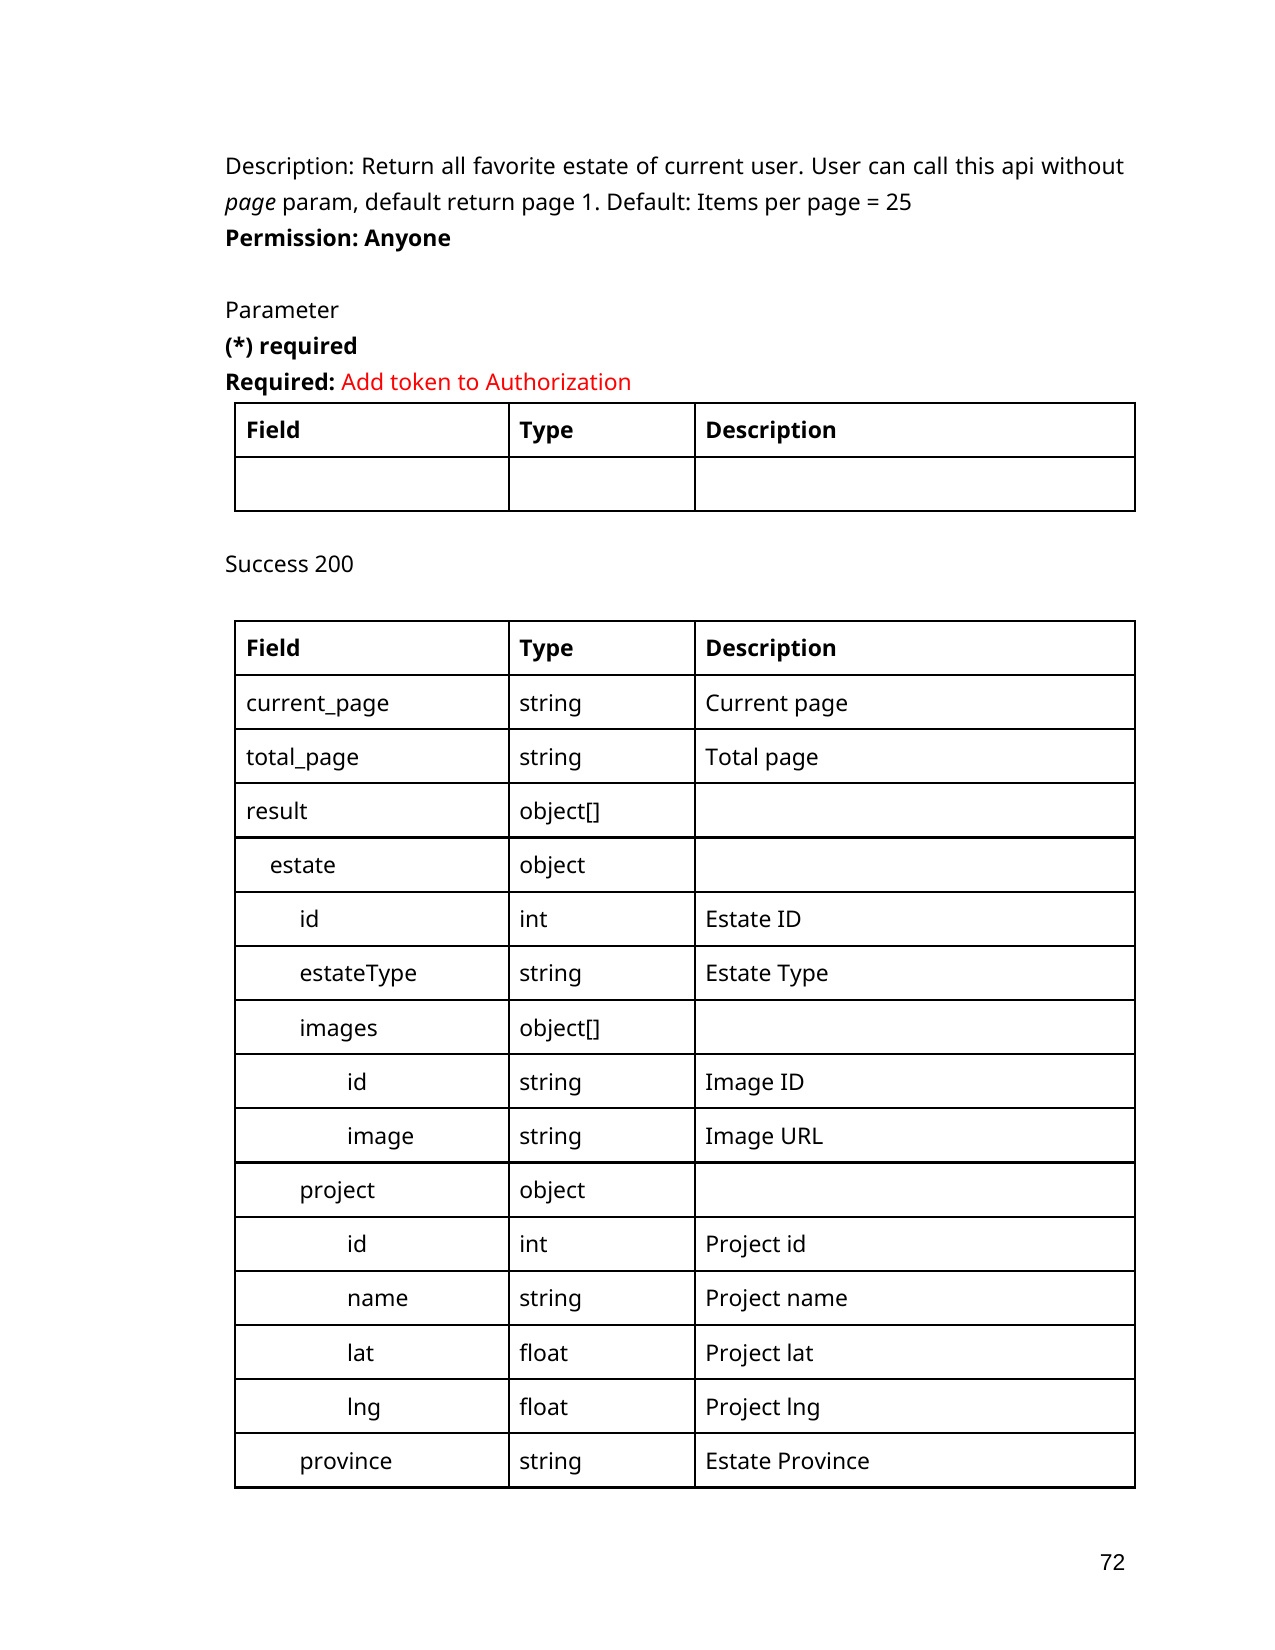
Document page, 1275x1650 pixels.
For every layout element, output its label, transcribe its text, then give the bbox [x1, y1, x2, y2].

table_cell Estate ID [696, 893, 1134, 945]
table_cell id [236, 893, 508, 945]
table_cell project [236, 1164, 508, 1216]
table_cell [696, 1001, 1134, 1053]
table_cell [696, 839, 1134, 891]
table_cell Project lat [696, 1326, 1134, 1378]
table_header Type [510, 404, 694, 456]
table_cell id [236, 1218, 508, 1270]
table_cell [696, 784, 1134, 836]
table_header Type [510, 622, 694, 674]
table_cell float [510, 1380, 694, 1432]
table_cell Project lng [696, 1380, 1134, 1432]
table_cell Estate Province [696, 1434, 1134, 1486]
text Success 200 [225, 548, 1125, 579]
table_cell string [510, 1109, 694, 1161]
table_cell Current page [696, 676, 1134, 728]
table_header Description [696, 622, 1134, 674]
table_cell Image ID [696, 1055, 1134, 1107]
table_cell object[] [510, 1001, 694, 1053]
table_cell float [510, 1326, 694, 1378]
table_cell id [236, 1055, 508, 1107]
text Description: Return all favorite estate of current user. User can call this api without page param, default return page 1. Default: Items per page = 25 [225, 150, 1125, 217]
table_cell string [510, 730, 694, 782]
table_cell lng [236, 1380, 508, 1432]
table_cell Estate Type [696, 947, 1134, 999]
text (*) required [225, 330, 1125, 361]
table_cell int [510, 893, 694, 945]
table_cell Image URL [696, 1109, 1134, 1161]
table_cell estateType [236, 947, 508, 999]
text Required: Add token to Authorization [225, 366, 1125, 397]
table_cell estate [236, 839, 508, 891]
table_cell [696, 458, 1134, 510]
table_cell object[] [510, 784, 694, 836]
text Parameter [225, 294, 1125, 325]
table_cell name [236, 1272, 508, 1324]
table_cell string [510, 1434, 694, 1486]
table_cell object [510, 1164, 694, 1216]
table_cell [696, 1164, 1134, 1216]
table_cell [236, 458, 508, 510]
table_cell string [510, 1272, 694, 1324]
table_cell int [510, 1218, 694, 1270]
table_cell [510, 458, 694, 510]
table_cell string [510, 947, 694, 999]
table_cell lat [236, 1326, 508, 1378]
table_header Field [236, 622, 508, 674]
table_cell Project name [696, 1272, 1134, 1324]
table_cell Project id [696, 1218, 1134, 1270]
table_cell result [236, 784, 508, 836]
table_header Field [236, 404, 508, 456]
table_cell image [236, 1109, 508, 1161]
table_cell images [236, 1001, 508, 1053]
table_cell object [510, 839, 694, 891]
text Permission: Anyone [225, 222, 1125, 253]
table_cell province [236, 1434, 508, 1486]
table_cell total_page [236, 730, 508, 782]
table_cell string [510, 676, 694, 728]
table_cell string [510, 1055, 694, 1107]
table_cell current_page [236, 676, 508, 728]
table_header Description [696, 404, 1134, 456]
table_cell Total page [696, 730, 1134, 782]
